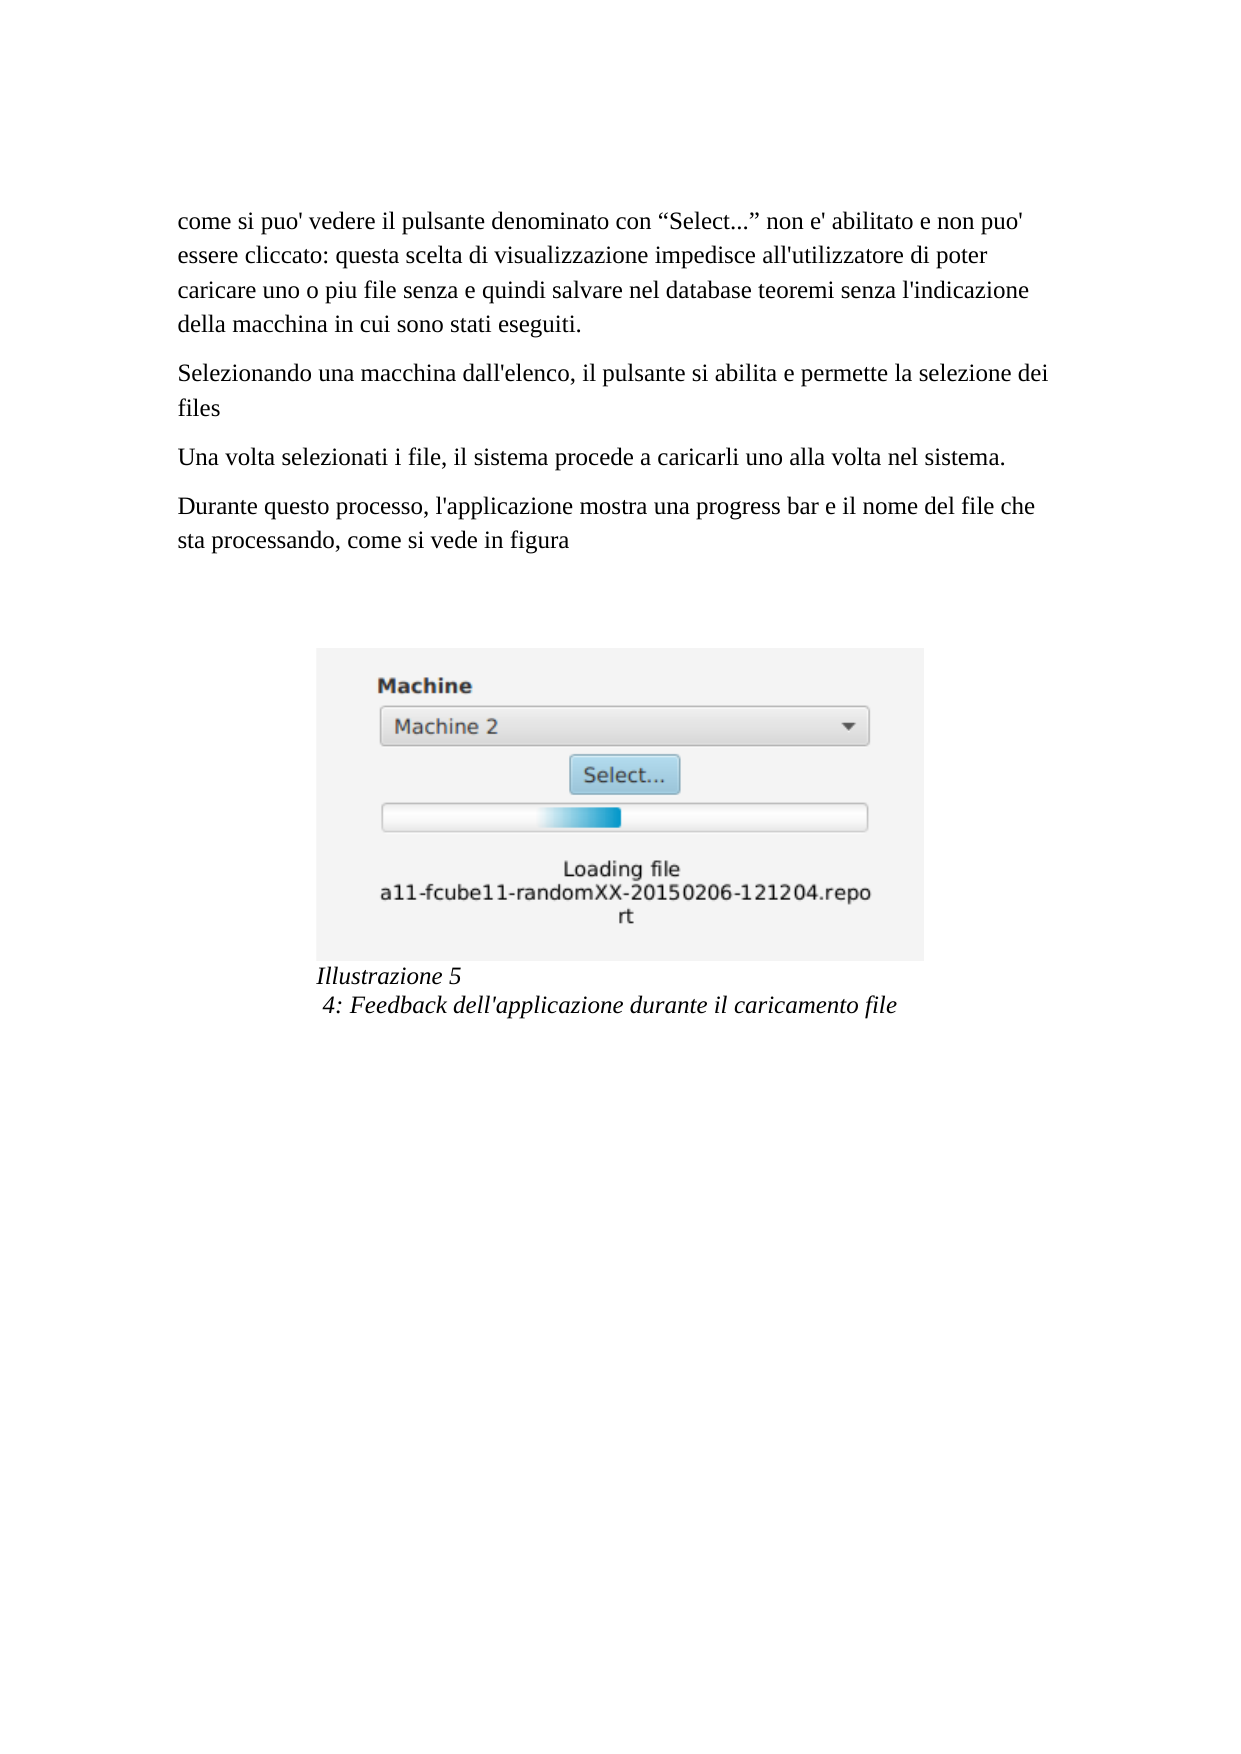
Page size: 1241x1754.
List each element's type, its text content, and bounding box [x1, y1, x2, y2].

text 4: Feedback dell'applicazione durante il caricamento file [316, 990, 924, 1018]
subtitle Selezionando una macchina dall'elenco, il pulsante si abilita e permette la selezione dei files [177, 358, 1063, 422]
subtitle Una volta selezionati i file, il sistema procede a caricarli uno alla volta nel sistema. [177, 442, 1063, 471]
subtitle Durante questo processo, l'applicazione mostra una progress bar e il nome del file che sta processando, come si vede in figura [177, 491, 1063, 554]
picture [316, 648, 924, 961]
text [316, 636, 924, 648]
text Illustrazione 5 [316, 961, 924, 990]
subtitle come si puo' vedere il pulsante denominato con “Select...” non e' abilitato e non puo' essere cliccato: questa scelta di visualizzazione impedisce all'utilizzatore di poter caricare uno o piu file senza e quindi salvare nel database teoremi senza l'indicazione della macchina in cui sono stati eseguiti. [177, 206, 1063, 338]
